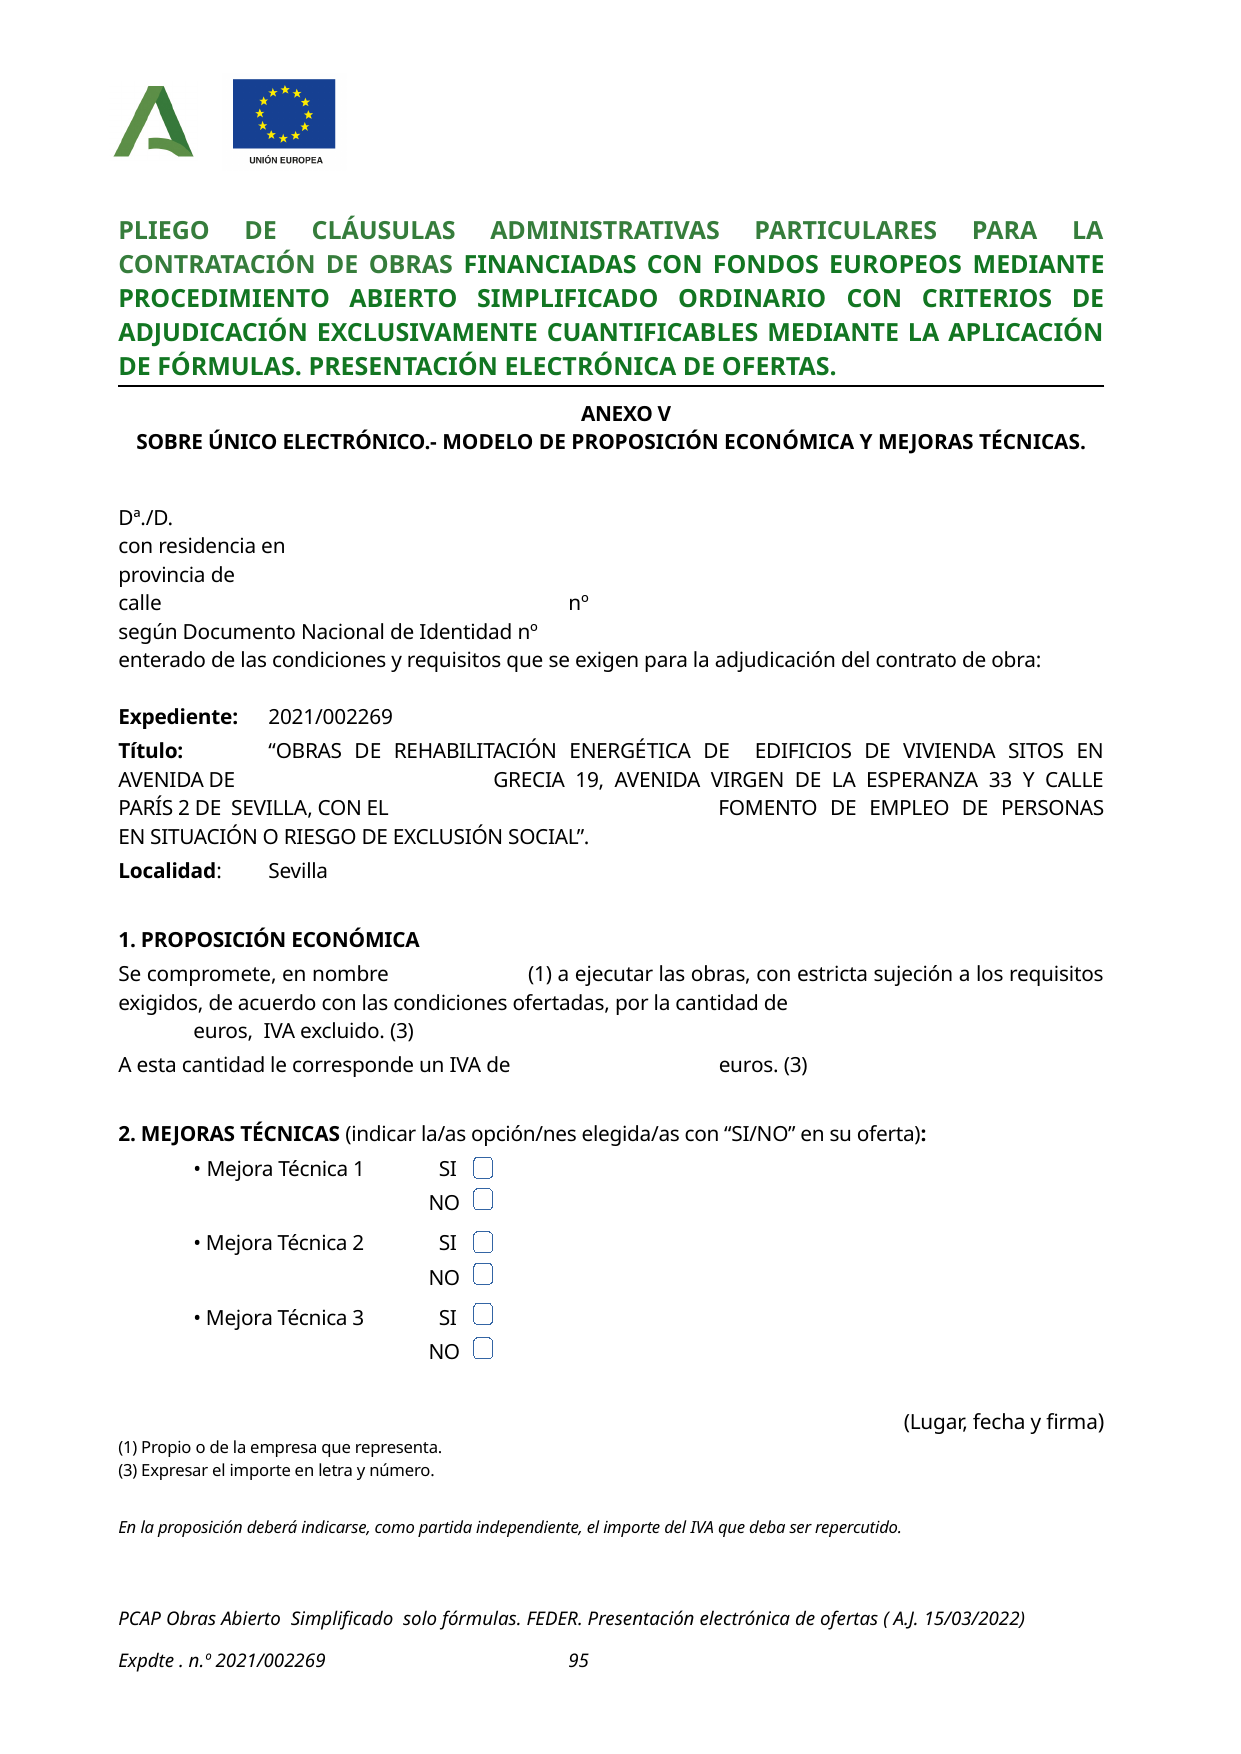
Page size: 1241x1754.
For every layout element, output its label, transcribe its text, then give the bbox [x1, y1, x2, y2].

list (1) Propio o de la empresa que representa. [118, 1436, 1104, 1459]
text 2. MEJORAS TÉCNICAS (indicar la/as opción/nes elegida/as con “SI/NO” en su oferta): [118, 1119, 1104, 1148]
list En la proposición deberá indicarse, como partida independiente, el importe del IVA que deba ser repercutido. [118, 1516, 1104, 1538]
text (Lugar, fecha y firma) [148, 1406, 1104, 1436]
text A esta cantidad le corresponde un IVA de euros. (3) [118, 1051, 1104, 1079]
text Localidad: Sevilla [118, 856, 1104, 884]
picture [109, 81, 198, 161]
text con residencia en [118, 531, 1104, 560]
picture [221, 73, 347, 171]
list PLIEGO DE CLÁUSULAS ADMINISTRATIVAS PARTICULARES PARA LA CONTRATACIÓN DE OBRAS FINANCIADAS CON FONDOS EUROPEOS MEDIANTE PROCEDIMIENTO ABIERTO SIMPLIFICADO ORDINARIO CON CRITERIOS DE ADJUDICACIÓN EXCLUSIVAMENTE CUANTIFICABLES MEDIANTE LA APLICACIÓN DE FÓRMULAS. PRESENTACIÓN ELECTRÓNICA DE OFERTAS. [118, 213, 1104, 385]
text provincia de [118, 560, 1104, 588]
text • Mejora Técnica 3 SI [118, 1303, 1104, 1332]
text NO [118, 1263, 1104, 1291]
text calle nº [118, 588, 1104, 617]
text • Mejora Técnica 2 SI [118, 1228, 1104, 1257]
text NO [118, 1337, 1104, 1366]
text según Documento Nacional de Identidad nº [118, 617, 1104, 645]
text Expediente: 2021/002269 [118, 702, 1104, 731]
text Título: “OBRAS DE REHABILITACIÓN ENERGÉTICA DE EDIFICIOS DE VIVIENDA SITOS EN AVENIDA DE GRECIA 19, AVENIDA VIRGEN DE LA ESPERANZA 33 Y CALLE PARÍS 2 DE SEVILLA, CON EL FOMENTO DE EMPLEO DE PERSONAS EN SITUACIÓN O RIESGO DE EXCLUSIÓN SOCIAL”. [118, 736, 1104, 850]
text enterado de las condiciones y requisitos que se exigen para la adjudicación del contrato de obra: [118, 645, 1104, 674]
list (3) Expresar el importe en letra y número. [118, 1459, 1104, 1481]
text ANEXO V [148, 399, 1104, 427]
text SOBRE ÚNICO ELECTRÓNICO.- MODELO DE PROPOSICIÓN ECONÓMICA Y MEJORAS TÉCNICAS. [118, 427, 1104, 456]
text 1. PROPOSICIÓN ECONÓMICA [118, 925, 1104, 953]
text Se compromete, en nombre (1) a ejecutar las obras, con estricta sujeción a los requisitos exigidos, de acuerdo con las condiciones ofertadas, por la cantidad de euros, IVA excluido. (3) [118, 959, 1104, 1044]
text • Mejora Técnica 1 SI [118, 1154, 1104, 1182]
text NO [118, 1188, 1104, 1217]
text Dª./D. [118, 503, 1104, 531]
